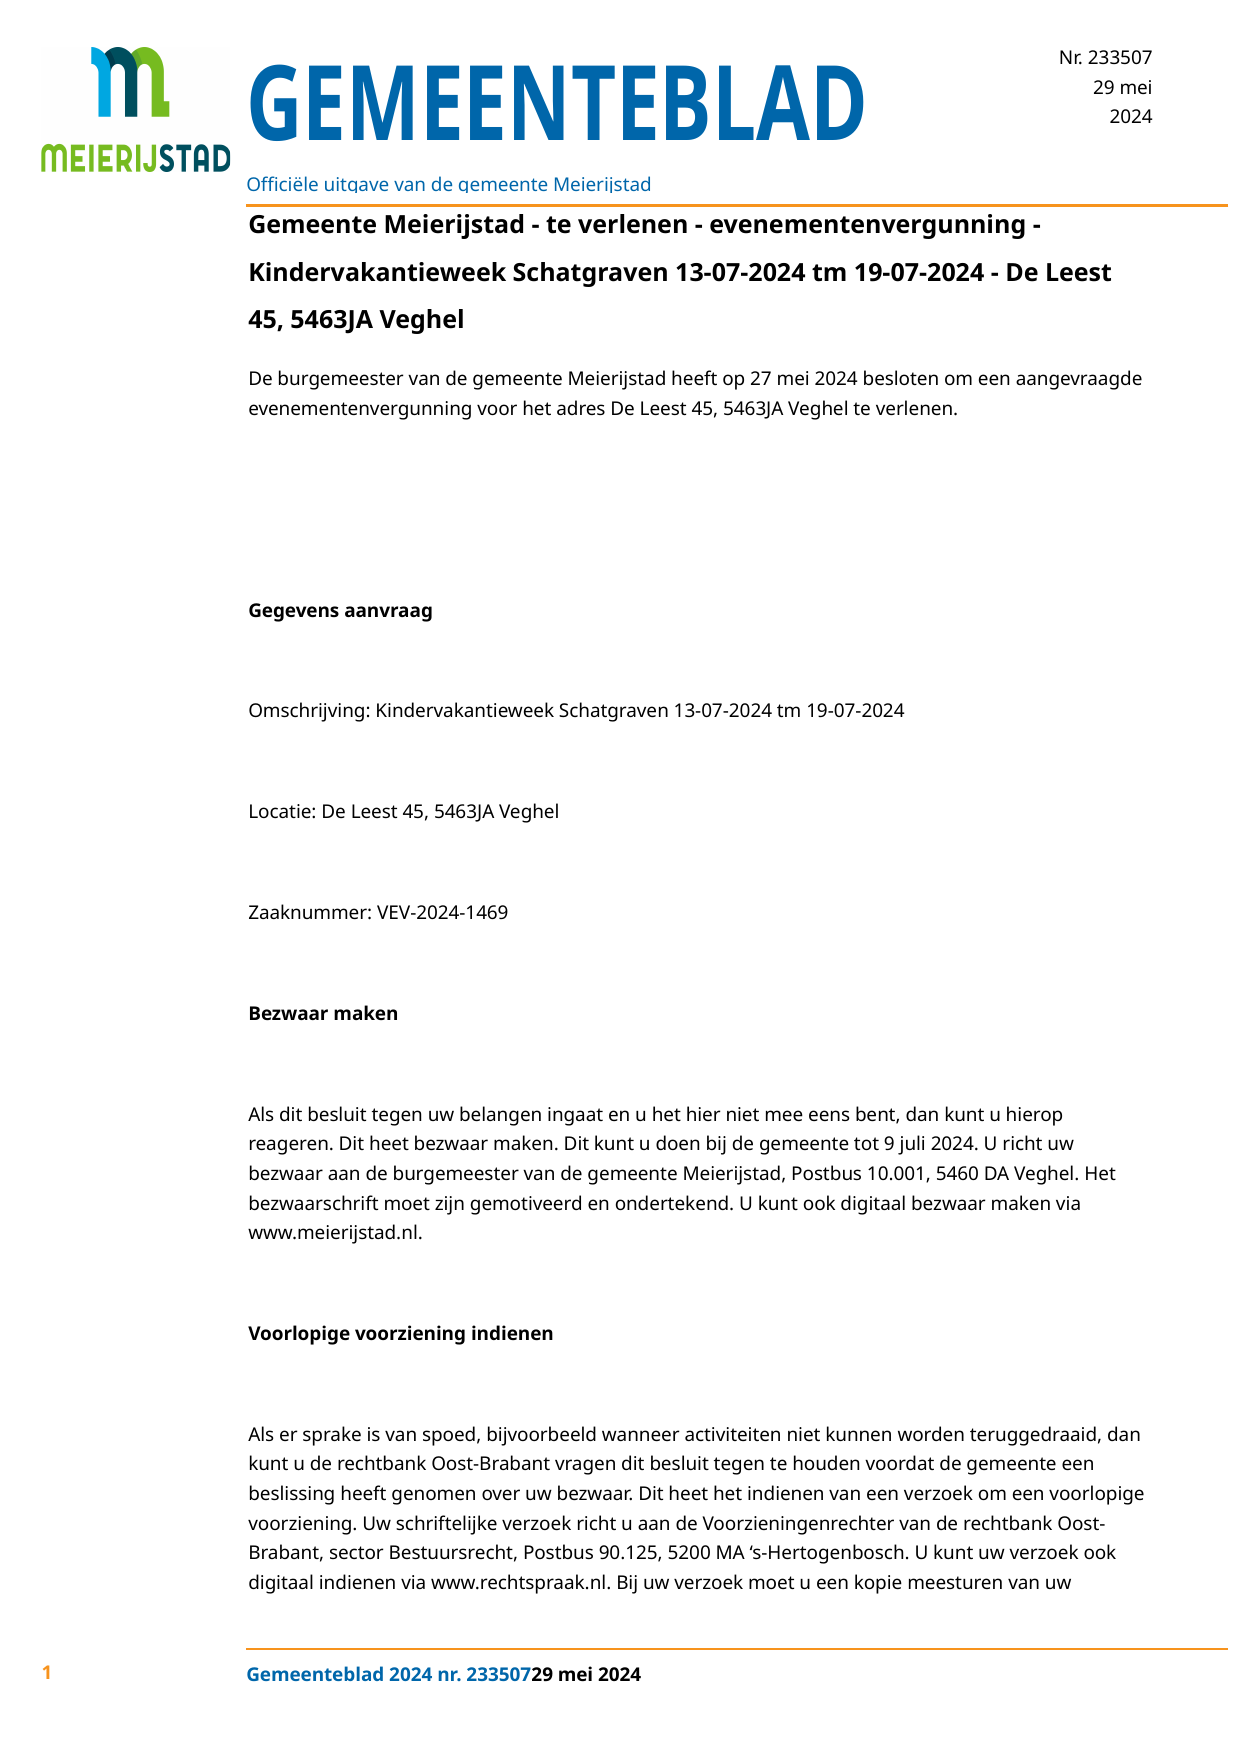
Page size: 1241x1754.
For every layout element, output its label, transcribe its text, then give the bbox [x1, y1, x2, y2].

text Gemeente Meierijstad - te verlenen - evenementenvergunning - Kindervakantieweek Schatgraven 13-07-2024 tm 19-07-2024 - De Leest 45, 5463JA Veghel [248, 207, 1152, 336]
text Zaaknummer: VEV-2024-1469 [248, 899, 1152, 925]
text Omschrijving: Kindervakantieweek Schatgraven 13-07-2024 tm 19-07-2024 [248, 698, 1152, 723]
text Voorlopige voorziening indienen [248, 1320, 1152, 1346]
text Locatie: De Leest 45, 5463JA Veghel [248, 798, 1152, 824]
text Als dit besluit tegen uw belangen ingaat en u het hier niet mee eens bent, dan kunt u hierop reageren. Dit heet bezwaar maken. Dit kunt u doen bij de gemeente tot 9 juli 2024. U richt uw bezwaar aan de burgemeester van de gemeente Meierijstad, Postbus 10.001, 5460 DA Veghel. Het bezwaarschrift moet zijn gemotiveerd en ondertekend. U kunt ook digitaal bezwaar maken via www.meierijstad.nl. [248, 1101, 1152, 1245]
text De burgemeester van de gemeente Meierijstad heeft op 27 mei 2024 besloten om een aangevraagde evenementenvergunning voor het adres De Leest 45, 5463JA Veghel te verlenen. [248, 366, 1152, 421]
picture [41, 47, 231, 172]
text Als er sprake is van spoed, bijvoorbeeld wanneer activiteiten niet kunnen worden teruggedraaid, dan kunt u de rechtbank Oost-Brabant vragen dit besluit tegen te houden voordat de gemeente een beslissing heeft genomen over uw bezwaar. Dit heet het indienen van een verzoek om een voorlopige voorziening. Uw schriftelijke verzoek richt u aan de Voorzieningenrechter van de rechtbank Oost-Brabant, sector Bestuursrecht, Postbus 90.125, 5200 MA ‘s-Hertogenbosch. U kunt uw verzoek ook digitaal indienen via www.rechtspraak.nl. Bij uw verzoek moet u een kopie meesturen van uw [248, 1421, 1152, 1594]
text Gegevens aanvraag [248, 597, 1152, 622]
text Bezwaar maken [248, 1000, 1152, 1026]
